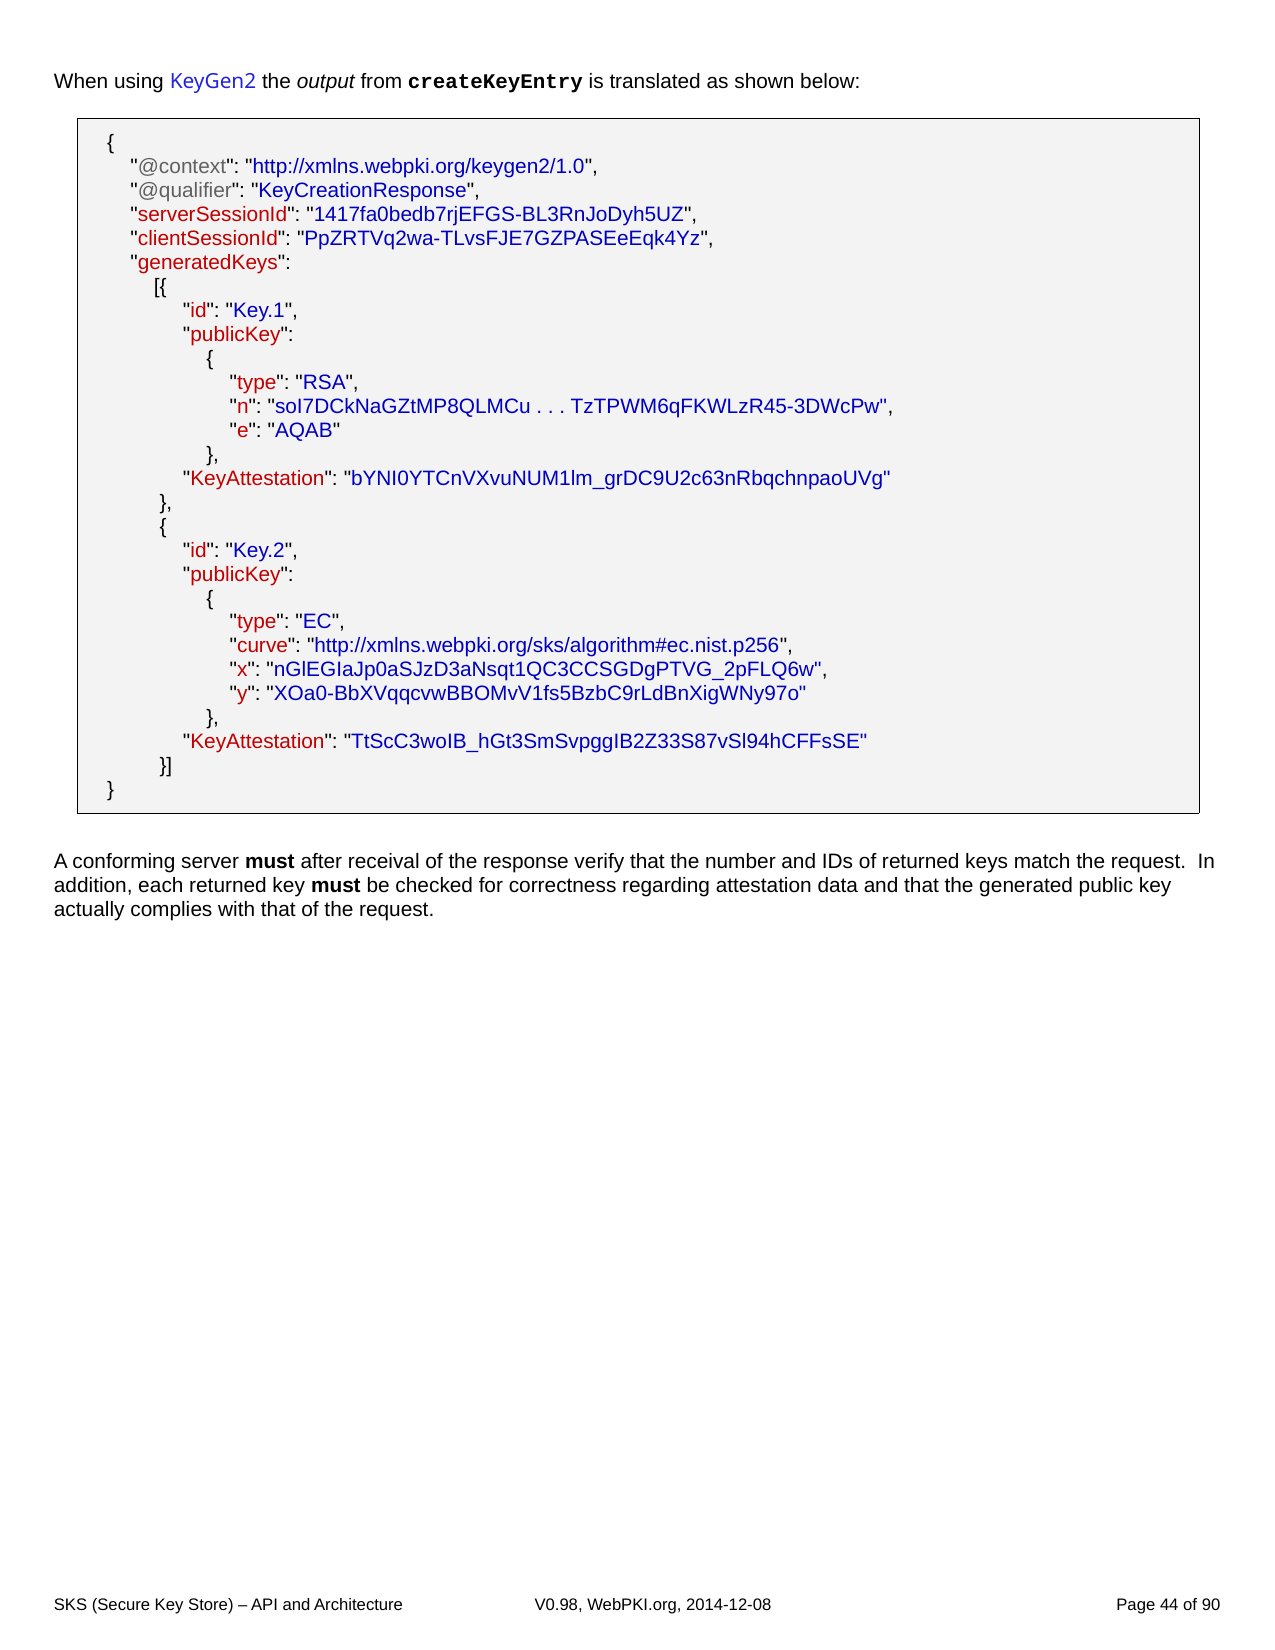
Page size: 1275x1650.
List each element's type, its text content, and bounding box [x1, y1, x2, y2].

text When using KeyGen2 the output from createKeyEntry is translated as shown below: [54, 66, 1221, 118]
text A conforming server must after receival of the response verify that the number and IDs of returned keys match the request. In addition, each returned key must be checked for correctness regarding attestation data and that the generated public key actually complies with that of the request. [54, 848, 1221, 920]
table_header { "@context": "http://xmlns.webpki.org/keygen2/1.0", "@qualifier": "KeyCreationResponse", "serverSessionId": "1417fa0bedb7rjEFGS-BL3RnJoDyh5UZ", "clientSessionId": "PpZRTVq2wa-TLvsFJE7GZPASEeEqk4Yz", "generatedKeys": [{ "id": "Key.1", "publicKey": { "type": "RSA", "n": "soI7DCkNaGZtMP8QLMCu . . . TzTPWM6qFKWLzR45-3DWcPw", "e": "AQAB" }, "KeyAttestation": "bYNI0YTCnVXvuNUM1lm_grDC9U2c63nRbqchnpaoUVg" }, { "id": "Key.2", "publicKey": { "type": "EC", "curve": "http://xmlns.webpki.org/sks/algorithm#ec.nist.p256", "x": "nGlEGIaJp0aSJzD3aNsqt1QC3CCSGDgPTVG_2pFLQ6w", "y": "XOa0-BbXVqqcvwBBOMvV1fs5BzbC9rLdBnXigWNy97o" }, "KeyAttestation": "TtScC3woIB_hGt3SmSvpggIB2Z33S87vSl94hCFFsSE" }] } [78, 119, 1199, 813]
